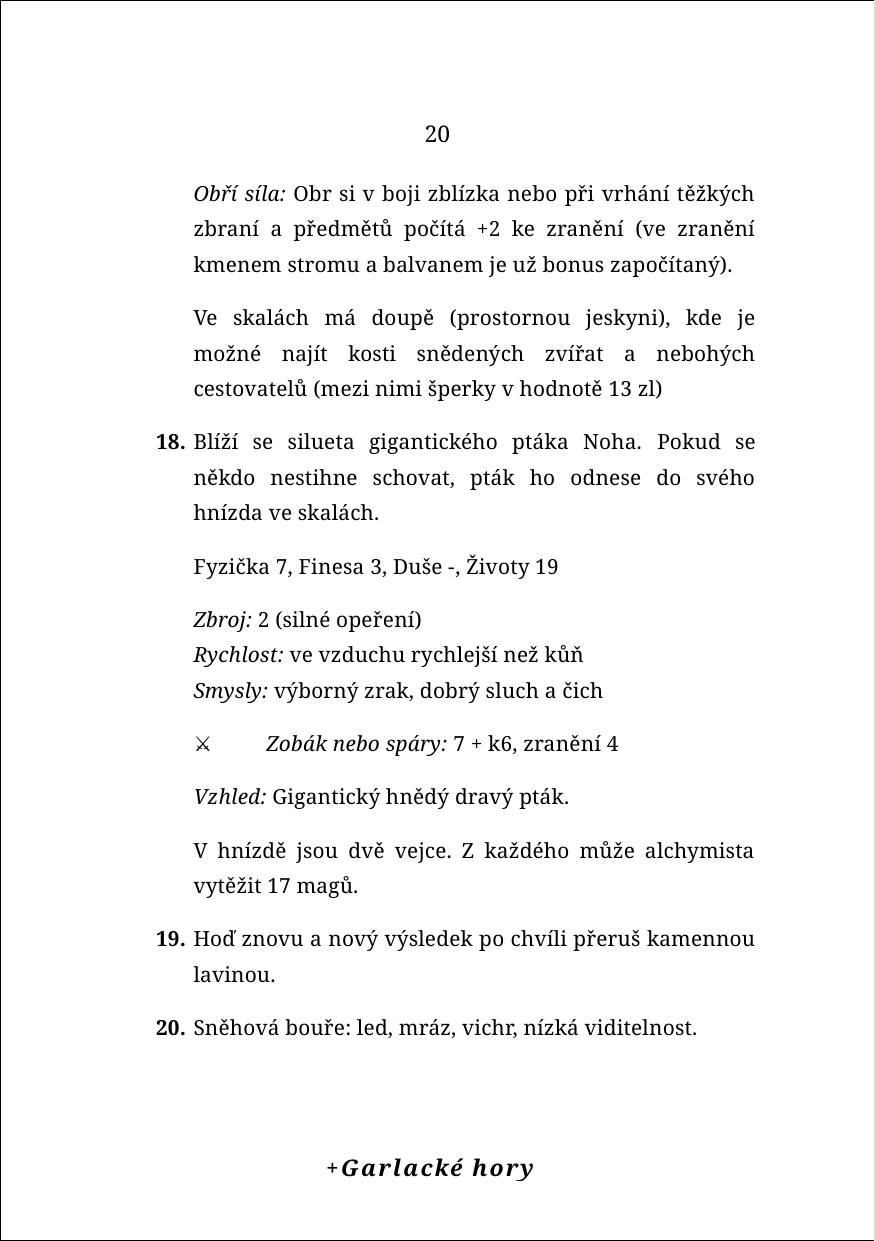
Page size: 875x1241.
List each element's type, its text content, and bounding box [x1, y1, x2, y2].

list Zbroj: 2 (silné opeření) [156, 605, 756, 633]
list V hnízdě jsou dvě vejce. Z každého může alchymista vytěžit 17 magů. [156, 836, 756, 900]
list Obří síla: Obr si v boji zblízka nebo při vrhání těžkých zbraní a předmětů počítá +2 ke zranění (ve zranění kmenem stromu a balvanem je už bonus započítaný). [156, 179, 756, 278]
list Vzhled: Gigantický hnědý dravý pták. [156, 782, 756, 811]
list ⚔ Zobák nebo spáry: 7 + k6, zranění 4 [156, 729, 756, 758]
list Sněhová bouře: led, mráz, vichr, nízká viditelnost. [156, 1013, 756, 1042]
list Blíží se silueta gigantického ptáka Noha. Pokud se někdo nestihne schovat, pták ho odnese do svého hnízda ve skalách. [156, 427, 756, 527]
list Fyzička 7, Finesa 3, Duše -, Životy 19 [156, 552, 756, 580]
list Hoď znovu a nový výsledek po chvíli přeruš kamennou lavinou. [156, 924, 756, 988]
list Smysly: výborný zrak, dobrý sluch a čich [156, 676, 756, 704]
list Ve skalách má doupě (prostornou jeskyni), kde je možné najít kosti snědených zvířat a nebohých cestovatelů (mezi nimi šperky v hodnotě 13 zl) [156, 303, 756, 403]
list Rychlost: ve vzduchu rychlejší než kůň [156, 641, 756, 669]
